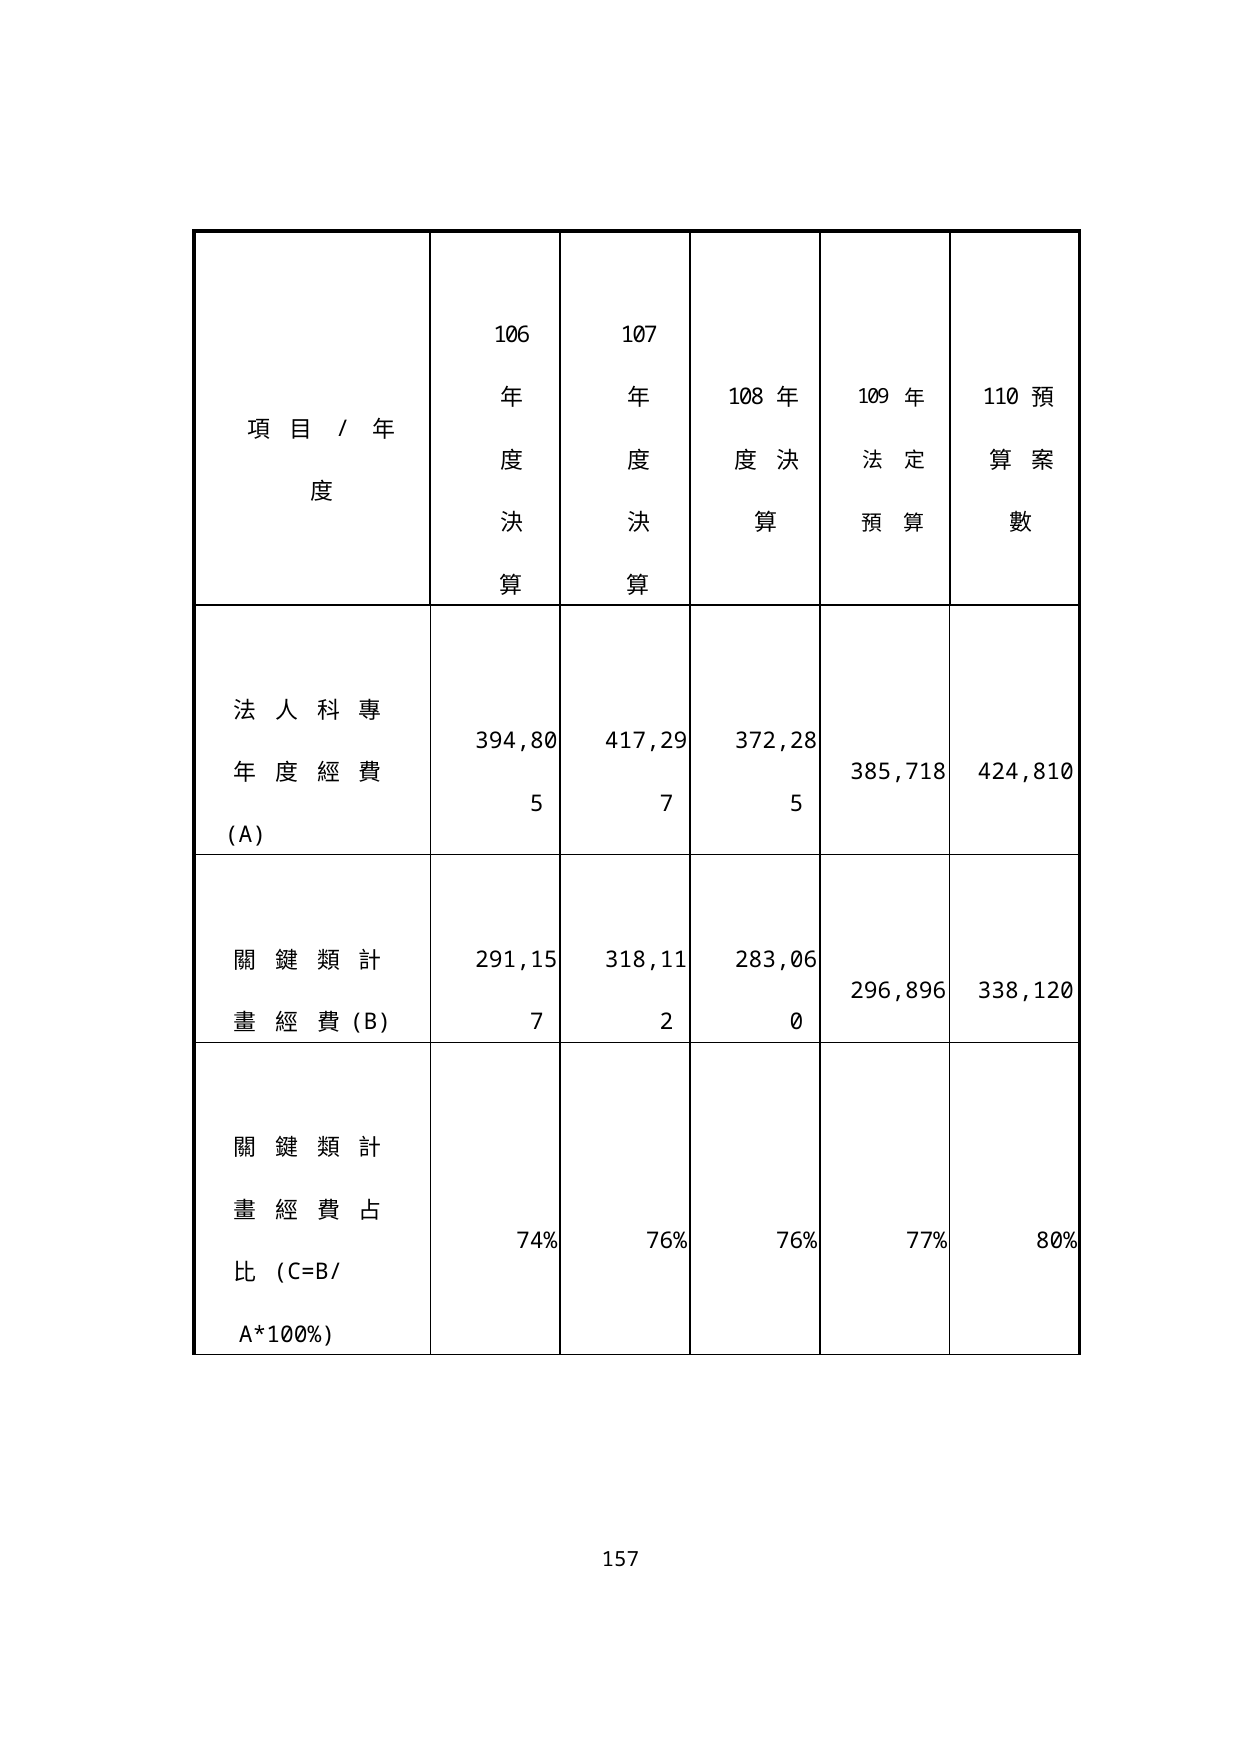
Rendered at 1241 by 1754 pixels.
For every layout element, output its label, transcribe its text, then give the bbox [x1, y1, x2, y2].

table_header 107年度決算 [561, 233, 689, 604]
table_header 106年度決算 [431, 233, 559, 604]
table_cell 76% [691, 1043, 819, 1354]
table_cell 關鍵類計畫經費(B) [196, 855, 430, 1042]
table_cell 424,810 [950, 606, 1078, 854]
table_cell 296,896 [821, 855, 949, 1042]
table_header 109年法定預算 [821, 233, 949, 604]
table_cell 77% [821, 1043, 949, 1354]
table_cell 385,718 [821, 606, 949, 854]
table_cell 76% [561, 1043, 689, 1354]
table_header 110預算案數 [951, 233, 1078, 604]
table_cell 關鍵類計畫經費占比(C=B/A*100%) [196, 1043, 430, 1354]
table_cell 338,120 [950, 855, 1078, 1042]
table_header 108年度決算 [691, 233, 819, 604]
table_cell 417,297 [561, 606, 689, 854]
table_cell 80% [950, 1043, 1078, 1354]
table_cell 74% [431, 1043, 559, 1354]
table_cell 318,112 [561, 855, 689, 1042]
table_cell 372,285 [691, 606, 819, 854]
table_cell 法人科專年度經費(A) [196, 606, 430, 854]
table_cell 291,157 [431, 855, 559, 1042]
table_header 項目/年度 [196, 233, 429, 604]
table_cell 283,060 [691, 855, 819, 1042]
table_cell 394,805 [431, 606, 559, 854]
